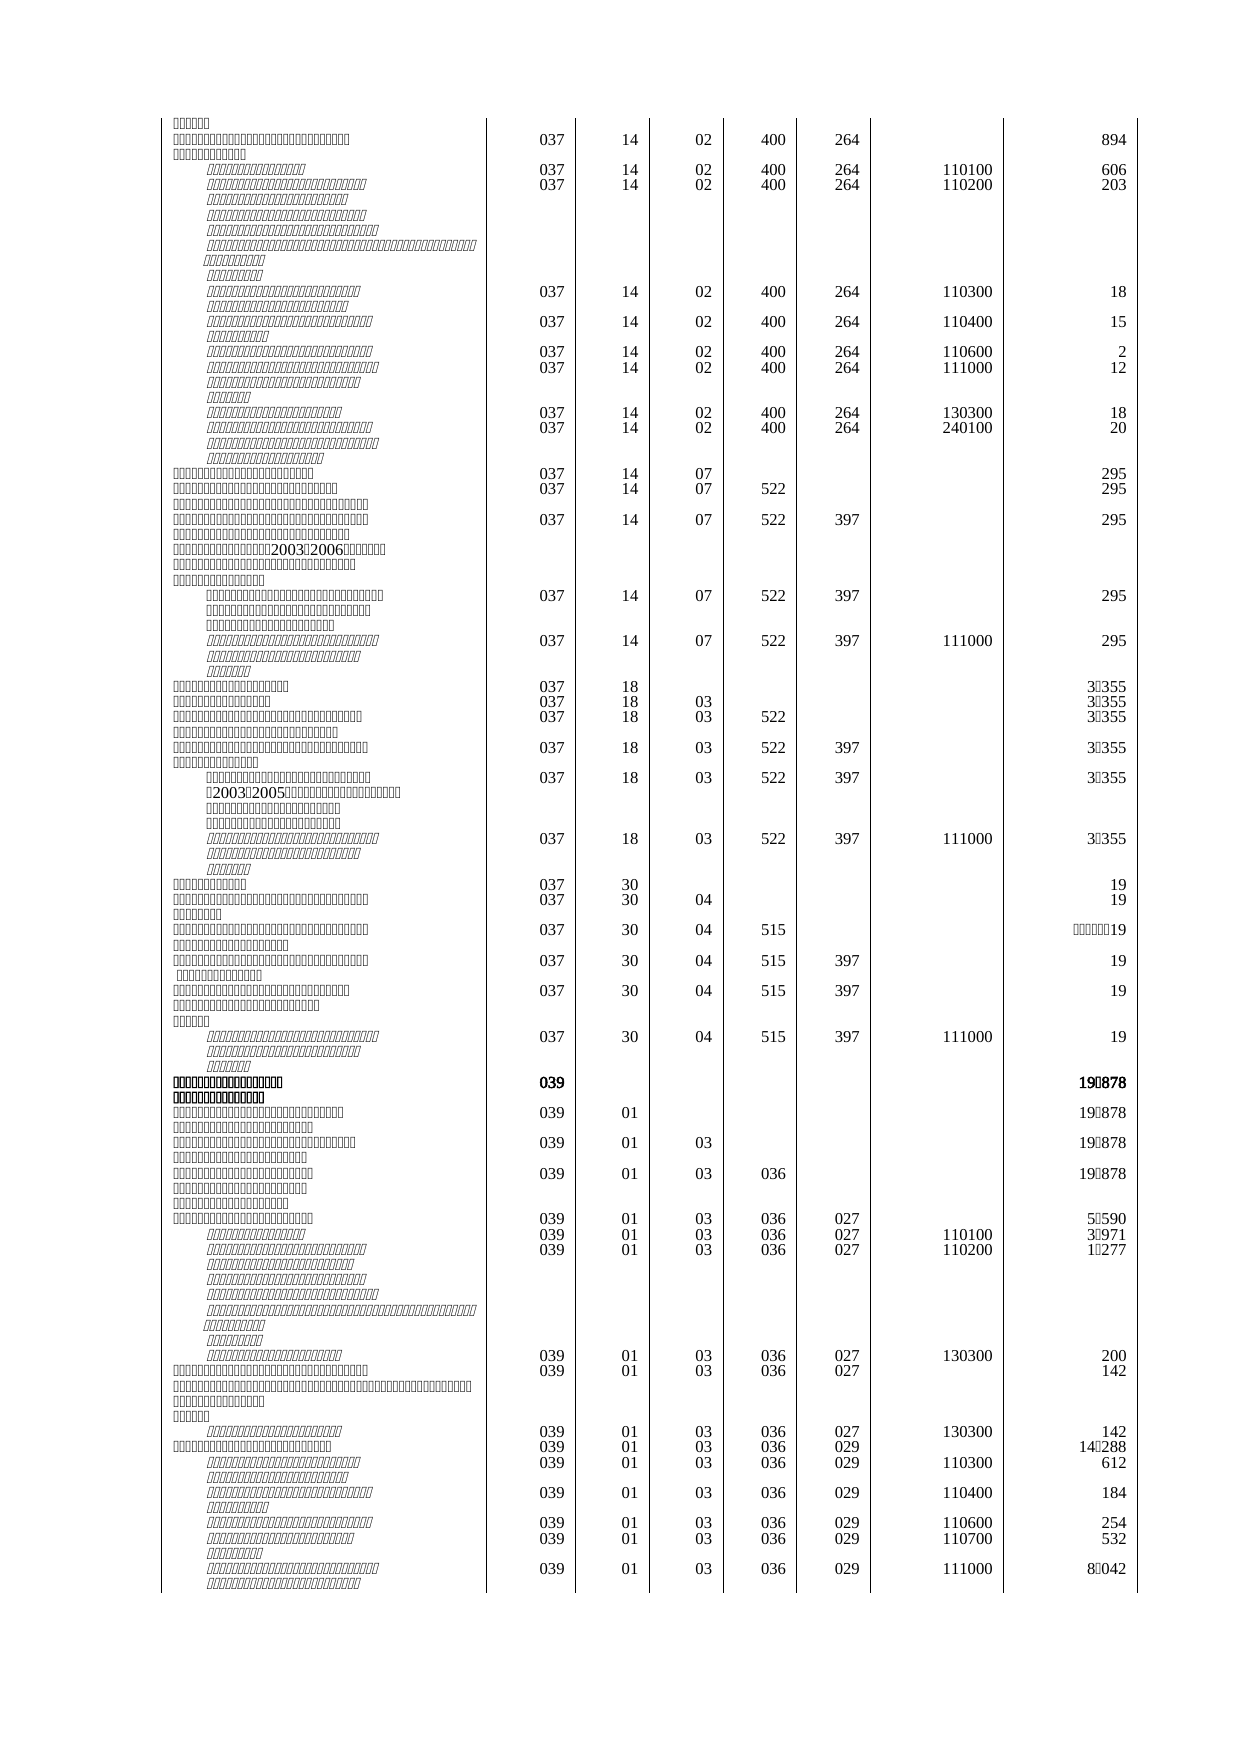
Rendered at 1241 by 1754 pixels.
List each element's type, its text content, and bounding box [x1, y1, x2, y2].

table_cell  [487, 1456, 575, 1487]
table_cell  [724, 346, 796, 361]
table_cell  [1004, 1076, 1137, 1107]
table_cell  [724, 924, 796, 954]
table_cell  [1004, 635, 1137, 681]
table_cell  [576, 924, 649, 954]
table_cell  [576, 985, 649, 1031]
table_cell [871, 879, 1003, 894]
table_cell  [797, 1456, 870, 1487]
table_cell [871, 711, 1003, 742]
table_cell  [797, 1031, 870, 1076]
table_cell  [724, 1213, 796, 1228]
table_cell  [487, 1426, 575, 1441]
table_cell  [576, 696, 649, 711]
table_cell  [576, 635, 649, 681]
table_cell  [487, 468, 575, 483]
table_cell  [1004, 468, 1137, 483]
table_cell  [576, 1228, 649, 1243]
table_cell  [162, 1517, 486, 1532]
table_cell  [576, 346, 649, 361]
table_cell  [724, 407, 796, 422]
table_cell   [162, 285, 486, 316]
table_cell  [162, 1350, 486, 1365]
table_cell  [487, 879, 575, 894]
table_cell [650, 1076, 723, 1107]
table_cell    [162, 422, 486, 468]
table_cell  [650, 985, 723, 1031]
table_cell [724, 1137, 796, 1167]
table_cell    [162, 833, 486, 878]
table_cell  [797, 407, 870, 422]
table_cell      [162, 514, 486, 589]
table_cell  [487, 1031, 575, 1076]
table_cell  [871, 407, 1003, 422]
table_cell  [1004, 772, 1137, 833]
table_cell  [1004, 179, 1137, 285]
table_cell  [576, 833, 649, 878]
table_cell  [650, 422, 723, 468]
table_cell  [1004, 924, 1137, 954]
table_cell  [797, 833, 870, 878]
table_cell  [1004, 407, 1137, 422]
table_cell  [871, 1533, 1003, 1563]
table_cell  [487, 1350, 575, 1365]
table_cell  [487, 1533, 575, 1563]
table_cell  [1004, 514, 1137, 589]
table_cell [650, 879, 723, 894]
table_cell  [650, 955, 723, 985]
table_cell  [724, 590, 796, 635]
table_cell  [871, 1563, 1003, 1593]
table_cell  [871, 1350, 1003, 1365]
table_cell  [576, 742, 649, 772]
table_cell  [1004, 1350, 1137, 1365]
table_cell  [1004, 1107, 1137, 1137]
table_cell  [576, 1137, 649, 1167]
table_cell  [724, 985, 796, 1031]
table_cell  [576, 483, 649, 513]
table_cell  [1004, 681, 1137, 696]
table_cell  [650, 590, 723, 635]
table_cell  [797, 1563, 870, 1593]
table_cell  [797, 316, 870, 346]
table_cell  [724, 742, 796, 772]
table_cell  [650, 1441, 723, 1456]
table_cell [797, 1168, 870, 1213]
table_cell  [1004, 955, 1137, 985]
table_cell  [487, 635, 575, 681]
table_cell  [724, 361, 796, 407]
table_cell  [576, 681, 649, 696]
table_cell  [650, 635, 723, 681]
table_cell [871, 118, 1003, 133]
table_cell  [487, 681, 575, 696]
table_cell [724, 879, 796, 894]
table_cell  [650, 772, 723, 833]
table_cell [871, 483, 1003, 513]
table_cell  [487, 1228, 575, 1243]
table_cell  [576, 468, 649, 483]
table_cell  [1004, 711, 1137, 742]
table_cell  [162, 118, 486, 133]
table_cell  [576, 422, 649, 468]
table_cell  [724, 422, 796, 468]
table_cell [797, 1076, 870, 1107]
table_cell  [650, 164, 723, 179]
table_cell  [650, 833, 723, 878]
table_cell [724, 696, 796, 711]
table_cell  [576, 772, 649, 833]
table_cell [871, 924, 1003, 954]
table_cell  [724, 514, 796, 589]
table_cell  [487, 590, 575, 635]
table_cell   [162, 894, 486, 924]
table_cell  [487, 1244, 575, 1350]
table_cell  [1004, 1533, 1137, 1563]
table_cell [871, 742, 1003, 772]
table_cell  [576, 879, 649, 894]
table_cell   [162, 1107, 486, 1137]
table_cell [724, 681, 796, 696]
table_cell  [1004, 1137, 1137, 1167]
table_cell  [650, 696, 723, 711]
table_cell  [162, 696, 486, 711]
table_cell  [650, 742, 723, 772]
table_cell  [650, 1365, 723, 1426]
table_cell [724, 1076, 796, 1107]
table_cell  [724, 772, 796, 833]
table_cell  [576, 361, 649, 407]
table_cell  [1004, 1168, 1137, 1213]
table_cell  [797, 1487, 870, 1517]
table_cell  [162, 681, 486, 696]
table_cell  [162, 407, 486, 422]
table_cell  [650, 924, 723, 954]
table_cell  [871, 422, 1003, 468]
table_cell  [650, 1563, 723, 1593]
table_cell  [487, 1487, 575, 1517]
table_cell  [724, 635, 796, 681]
table_cell  [1004, 346, 1137, 361]
table_cell [871, 590, 1003, 635]
table_cell  [576, 514, 649, 589]
table_cell  [797, 1441, 870, 1456]
table_cell    [162, 1365, 486, 1426]
table_cell  [650, 1031, 723, 1076]
table_cell [797, 681, 870, 696]
table_cell  [797, 361, 870, 407]
table_cell [797, 468, 870, 483]
table_cell   [162, 316, 486, 346]
table_cell  [487, 894, 575, 924]
table_cell   [162, 1456, 486, 1487]
table_cell  [724, 179, 796, 285]
table_cell  [576, 316, 649, 346]
table_cell  [576, 1244, 649, 1350]
table_cell  [1004, 1213, 1137, 1228]
table_cell  [487, 1076, 575, 1107]
table_cell  [162, 1213, 486, 1228]
table_cell   [162, 1533, 486, 1563]
table_cell  [724, 133, 796, 164]
table_cell  [871, 1244, 1003, 1350]
table_cell [871, 1107, 1003, 1137]
table_cell  [650, 316, 723, 346]
table_cell [871, 1365, 1003, 1426]
table_cell [576, 118, 649, 133]
table_cell [797, 696, 870, 711]
table_cell  [487, 407, 575, 422]
table_cell [871, 772, 1003, 833]
table_cell  [1004, 285, 1137, 316]
table_cell  [650, 1456, 723, 1487]
table_cell  [487, 1137, 575, 1167]
table_cell  [871, 316, 1003, 346]
table_cell  [1004, 833, 1137, 878]
table_cell  [650, 1168, 723, 1213]
table_cell  [576, 1168, 649, 1213]
table_cell  [724, 833, 796, 878]
table_cell  [797, 772, 870, 833]
table_cell  [871, 1487, 1003, 1517]
table_cell [797, 879, 870, 894]
table_cell  [576, 133, 649, 164]
table_cell  [1004, 361, 1137, 407]
table_cell [871, 1441, 1003, 1456]
table_cell [871, 696, 1003, 711]
table_cell  [487, 1168, 575, 1213]
table_cell [650, 681, 723, 696]
table_cell  [724, 483, 796, 513]
table_cell  [871, 346, 1003, 361]
table_cell  [650, 407, 723, 422]
table_cell  [724, 1228, 796, 1243]
table_cell [797, 894, 870, 924]
table_cell  [487, 483, 575, 513]
table_cell  [1004, 422, 1137, 468]
table_cell  [1004, 1456, 1137, 1487]
table_cell  [576, 955, 649, 985]
table_cell   [162, 1076, 486, 1107]
table_cell  [487, 711, 575, 742]
table_cell  [650, 361, 723, 407]
table_cell [871, 955, 1003, 985]
table_cell  [576, 1563, 649, 1593]
table_cell  [576, 1517, 649, 1532]
table_cell  [650, 1350, 723, 1365]
table_cell  [871, 1456, 1003, 1487]
table_cell  [724, 1487, 796, 1517]
table_cell    [162, 361, 486, 407]
table_cell  [487, 1213, 575, 1228]
table_cell  [650, 1517, 723, 1532]
table_cell   [162, 1487, 486, 1517]
table_cell       [162, 179, 486, 285]
table_cell  [650, 711, 723, 742]
table_cell  [724, 1441, 796, 1456]
table_cell  [162, 1426, 486, 1441]
table_cell  [576, 1350, 649, 1365]
table_cell  [1004, 1517, 1137, 1532]
table_cell  [724, 1533, 796, 1563]
table_cell  [650, 1213, 723, 1228]
table_cell  [724, 955, 796, 985]
table_cell  [576, 590, 649, 635]
table_cell  [576, 1031, 649, 1076]
table_cell [797, 711, 870, 742]
table_cell  [487, 1563, 575, 1593]
table_cell  [576, 1533, 649, 1563]
table_cell  [576, 1107, 649, 1137]
table_cell  [650, 346, 723, 361]
table_cell  [797, 514, 870, 589]
table_cell [871, 514, 1003, 589]
table_cell [724, 468, 796, 483]
table_cell  [797, 164, 870, 179]
table_cell  [1004, 1031, 1137, 1076]
table_cell  [797, 422, 870, 468]
table_cell  [487, 1365, 575, 1426]
table_cell  [487, 772, 575, 833]
table_cell  [1004, 164, 1137, 179]
table_cell  [576, 1213, 649, 1228]
table_cell  [724, 1350, 796, 1365]
table_cell  [871, 833, 1003, 878]
table_cell  [487, 133, 575, 164]
table_cell  [650, 179, 723, 285]
table_cell [797, 1107, 870, 1137]
table_cell  [650, 285, 723, 316]
table_cell  [487, 179, 575, 285]
table_cell  [871, 1031, 1003, 1076]
table_cell  [724, 285, 796, 316]
table_cell  [724, 1031, 796, 1076]
table_cell  [724, 1563, 796, 1593]
table_cell [871, 985, 1003, 1031]
table_cell  [797, 1533, 870, 1563]
table_cell  [162, 346, 486, 361]
table_cell   [162, 955, 486, 985]
table_cell  [650, 894, 723, 924]
table_cell  [162, 468, 486, 483]
table_cell  [576, 285, 649, 316]
table_cell [871, 1168, 1003, 1213]
table_cell  [1004, 483, 1137, 513]
table_cell  [576, 164, 649, 179]
table_cell  [162, 1441, 486, 1456]
table_cell  [797, 179, 870, 285]
table_cell  [650, 468, 723, 483]
table_cell  [487, 285, 575, 316]
table_cell  [650, 1228, 723, 1243]
table_cell [797, 118, 870, 133]
table_cell  [650, 1244, 723, 1350]
table_cell   [162, 1137, 486, 1167]
table_cell  [724, 1365, 796, 1426]
table_cell  [1004, 879, 1137, 894]
table_cell  [797, 1350, 870, 1365]
table_cell  [871, 361, 1003, 407]
table_cell  [162, 1228, 486, 1243]
table_cell   [162, 924, 486, 954]
table_cell  [797, 1244, 870, 1350]
table_cell    [162, 985, 486, 1031]
table_cell [871, 468, 1003, 483]
table_cell  [487, 833, 575, 878]
table_cell  [487, 924, 575, 954]
table_cell  [871, 179, 1003, 285]
table_cell  [871, 1517, 1003, 1532]
table_cell  [576, 894, 649, 924]
table_cell  [487, 696, 575, 711]
table_cell   [162, 711, 486, 742]
table_cell   [162, 742, 486, 772]
table_cell     [162, 772, 486, 833]
table_cell  [487, 1107, 575, 1137]
table_cell       [162, 1244, 486, 1350]
table_cell  [724, 1168, 796, 1213]
table_cell  [487, 346, 575, 361]
table_cell  [1004, 985, 1137, 1031]
table_cell  [576, 1426, 649, 1441]
table_cell  [797, 1517, 870, 1532]
table_cell    [162, 635, 486, 681]
table_cell  [724, 1426, 796, 1441]
table_cell [576, 1076, 649, 1107]
table_cell [797, 924, 870, 954]
table_cell  [650, 1137, 723, 1167]
table_cell  [487, 1517, 575, 1532]
table_cell  [724, 1244, 796, 1350]
table_cell  [576, 1456, 649, 1487]
table_cell  [487, 955, 575, 985]
table_cell  [724, 711, 796, 742]
table_cell [724, 1107, 796, 1137]
table_cell  [724, 316, 796, 346]
table_cell   [162, 133, 486, 164]
table_cell [871, 133, 1003, 164]
table_cell  [1004, 1228, 1137, 1243]
table_cell  [487, 742, 575, 772]
table_cell  [1004, 1426, 1137, 1441]
table_cell  [871, 285, 1003, 316]
table_cell  [1004, 696, 1137, 711]
table_cell  [724, 1517, 796, 1532]
table_cell [650, 118, 723, 133]
table_cell  [797, 1426, 870, 1441]
table_cell    [162, 1168, 486, 1213]
table_cell  [487, 1441, 575, 1456]
table_cell  [724, 1456, 796, 1487]
table_cell  [162, 164, 486, 179]
table_cell  [1004, 590, 1137, 635]
table_cell  [1004, 1365, 1137, 1426]
table_cell  [1004, 742, 1137, 772]
table_cell [871, 1137, 1003, 1167]
table_cell  [797, 1228, 870, 1243]
table_cell [487, 118, 575, 133]
table_cell [797, 1137, 870, 1167]
table_cell [871, 1076, 1003, 1107]
table_cell [871, 894, 1003, 924]
table_cell [797, 483, 870, 513]
table_cell  [797, 1365, 870, 1426]
table_cell  [576, 1365, 649, 1426]
table_cell  [797, 742, 870, 772]
table_cell  [650, 1533, 723, 1563]
table_cell [650, 1107, 723, 1137]
table_cell  [650, 133, 723, 164]
table_cell  [797, 133, 870, 164]
table_cell  [487, 985, 575, 1031]
table_cell  [650, 483, 723, 513]
table_cell  [797, 346, 870, 361]
table_cell [871, 681, 1003, 696]
table_cell [1004, 118, 1137, 133]
table_cell  [576, 711, 649, 742]
table_cell  [1004, 1487, 1137, 1517]
table_cell  [871, 1228, 1003, 1243]
table_cell [724, 894, 796, 924]
table_cell  [487, 422, 575, 468]
table_cell  [724, 164, 796, 179]
table_cell  [487, 316, 575, 346]
table_cell  [650, 1426, 723, 1441]
table_cell  [576, 1487, 649, 1517]
table_cell  [1004, 1244, 1137, 1350]
table_cell  [871, 164, 1003, 179]
table_cell  [1004, 894, 1137, 924]
table_cell  [576, 1441, 649, 1456]
table_cell  [1004, 1563, 1137, 1593]
table_cell [724, 118, 796, 133]
table_cell    [162, 590, 486, 635]
table_cell  [797, 635, 870, 681]
table_cell  [797, 1213, 870, 1228]
table_cell  [871, 1426, 1003, 1441]
table_cell   [162, 483, 486, 513]
table_cell  [576, 179, 649, 285]
table_cell  [487, 361, 575, 407]
table_cell  [487, 514, 575, 589]
table_cell  [797, 955, 870, 985]
table_cell  [1004, 316, 1137, 346]
table_cell  [1004, 133, 1137, 164]
table_cell  [797, 590, 870, 635]
table_cell  [162, 879, 486, 894]
table_cell   [162, 1563, 486, 1593]
table_cell  [871, 635, 1003, 681]
table_cell  [797, 985, 870, 1031]
table_cell  [576, 407, 649, 422]
table_cell [871, 1213, 1003, 1228]
table_cell  [487, 164, 575, 179]
table_cell    [162, 1031, 486, 1076]
table_cell  [1004, 1441, 1137, 1456]
table_cell  [797, 285, 870, 316]
table_cell  [650, 1487, 723, 1517]
table_cell  [650, 514, 723, 589]
